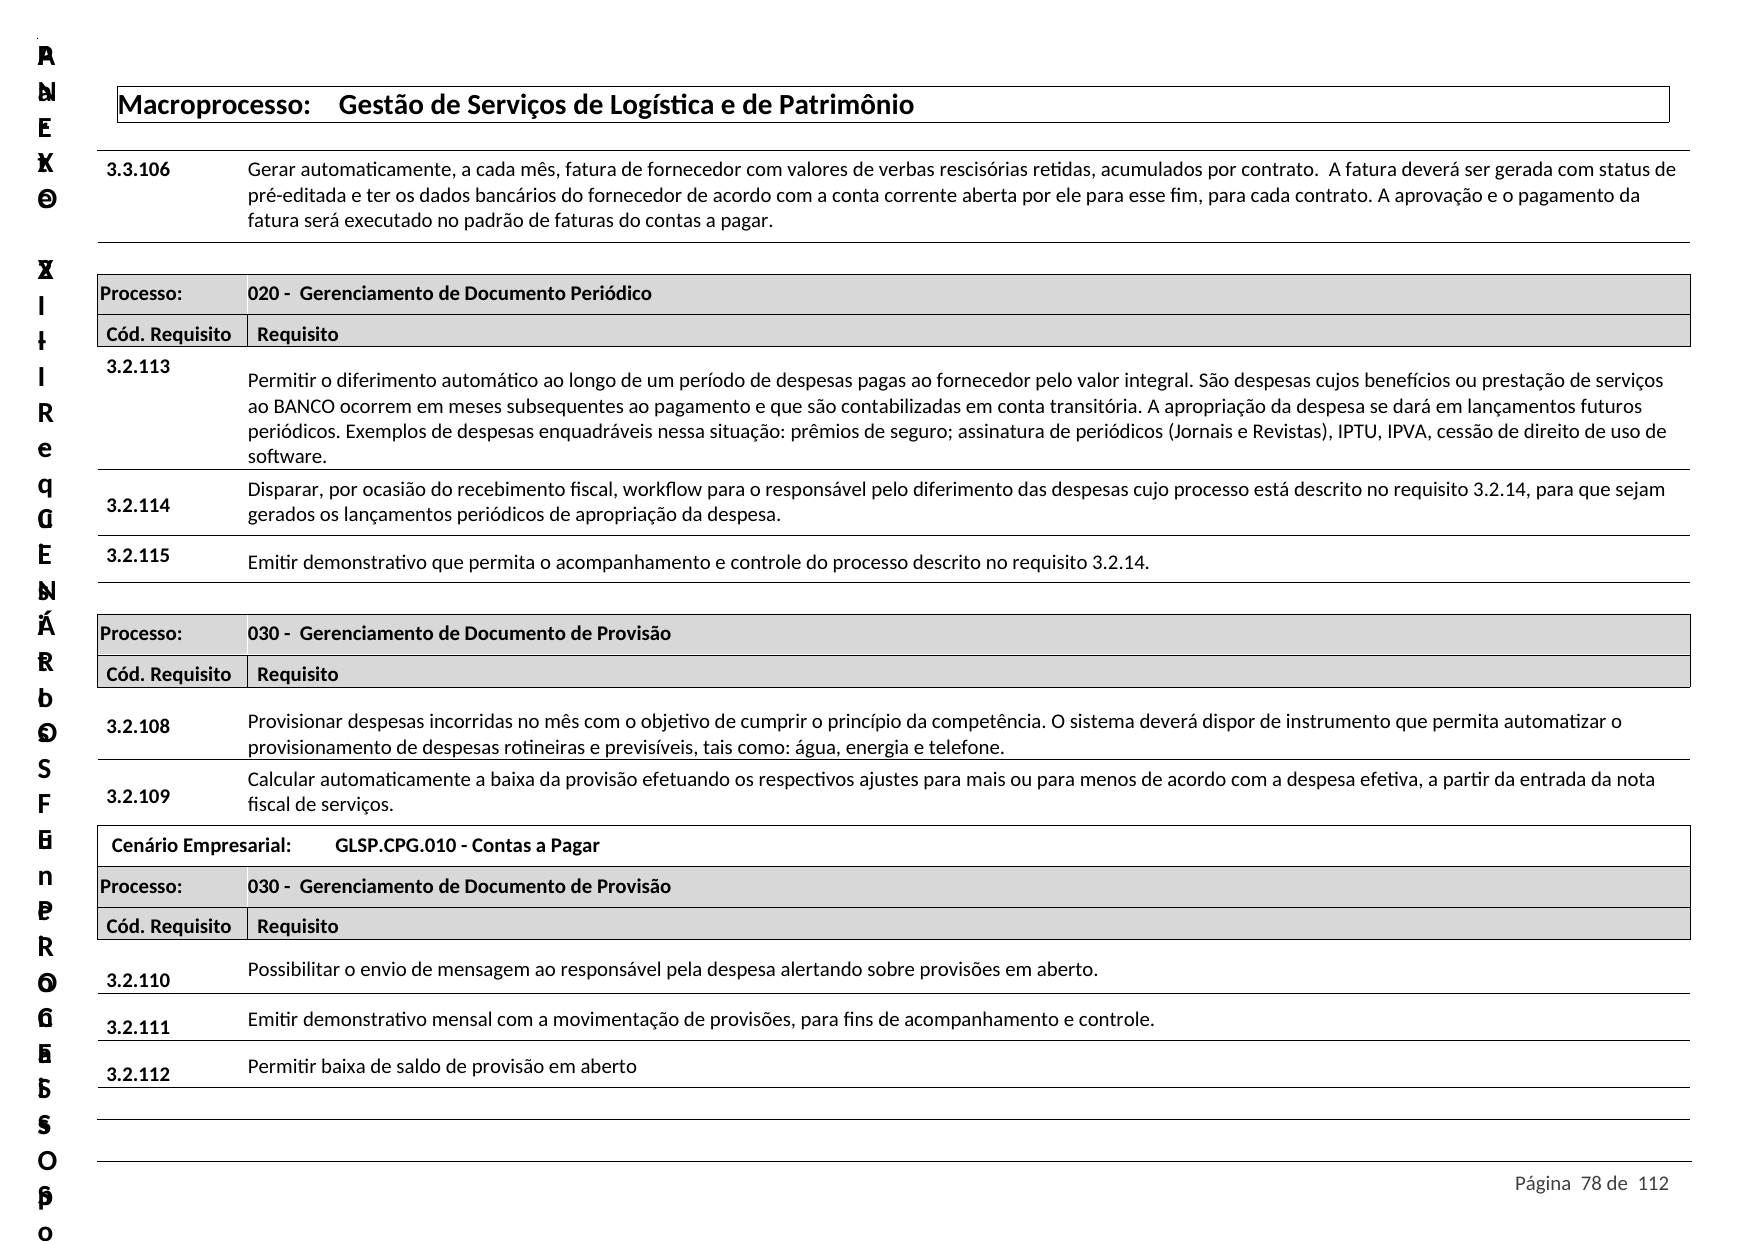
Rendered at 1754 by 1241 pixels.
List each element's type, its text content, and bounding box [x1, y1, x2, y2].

table_cell Gerar automaticamente, a cada mês, fatura de fornecedor com valores de verbas rescisórias retidas, acumulados por contrato. A fatura deverá ser gerada com status de pré-editada e ter os dados bancários do fornecedor de acordo com a conta corrente aberta por ele para esse fim, para cada contrato. A aprovação e o pagamento da fatura será executado no padrão de faturas do contas a pagar. [248, 151, 1690, 241]
table_cell 3.2.108 [97, 688, 247, 759]
table_cell 030 - Gerenciamento de Documento de Provisão [248, 867, 1690, 907]
table_cell 020 - Gerenciamento de Documento Periódico [248, 275, 1690, 314]
table_cell Requisito [248, 315, 1690, 346]
table_cell Requisito [248, 908, 1690, 939]
table_cell Cód. Requisito [98, 656, 247, 687]
table_cell Cód. Requisito [98, 315, 247, 346]
table_cell Cód. Requisito [98, 908, 247, 939]
table_cell [97, 243, 247, 273]
table_cell 3.2.110 [97, 940, 247, 992]
table_cell Permitir o diferimento automático ao longo de um período de despesas pagas ao fornecedor pelo valor integral. São despesas cujos benefícios ou prestação de serviços ao BANCO ocorrem em meses subsequentes ao pagamento e que são contabilizadas em conta transitória. A apropriação da despesa se dará em lançamentos futuros periódicos. Exemplos de despesas enquadráveis nessa situação: prêmios de seguro; assinatura de periódicos (Jornais e Revistas), IPTU, IPVA, cessão de direito de uso de software. [248, 347, 1690, 469]
table_cell 3.2.109 [97, 760, 247, 825]
table_cell 3.2.113 [97, 347, 247, 469]
table_cell 3.3.106 [97, 151, 247, 241]
table_cell Emitir demonstrativo mensal com a movimentação de provisões, para fins de acompanhamento e controle. [248, 994, 1690, 1039]
table_cell 3.2.111 [97, 994, 247, 1039]
table_cell [97, 583, 247, 614]
table_cell [97, 1088, 247, 1119]
table_cell 3.2.114 [97, 470, 247, 535]
table_cell Processo: [98, 867, 247, 907]
table_cell Cenário Empresarial: [98, 826, 335, 866]
table_cell Calcular automaticamente a baixa da provisão efetuando os respectivos ajustes para mais ou para menos de acordo com a despesa efetiva, a partir da entrada da nota fiscal de serviços. [248, 760, 1690, 825]
table_cell 3.2.112 [97, 1041, 247, 1087]
table_cell Permitir baixa de saldo de provisão em aberto [248, 1041, 1690, 1087]
table_cell Emitir demonstrativo que permita o acompanhamento e controle do processo descrito no requisito 3.2.14. [248, 536, 1690, 582]
table_cell [248, 583, 1690, 614]
table_cell Requisito [248, 656, 1690, 687]
table_cell 3.2.115 [97, 536, 247, 582]
table_cell Processo: [98, 615, 247, 654]
table_cell Disparar, por ocasião do recebimento fiscal, workflow para o responsável pelo diferimento das despesas cujo processo está descrito no requisito 3.2.14, para que sejam gerados os lançamentos periódicos de apropriação da despesa. [248, 470, 1690, 535]
table_cell 030 - Gerenciamento de Documento de Provisão [248, 615, 1690, 654]
table_cell Possibilitar o envio de mensagem ao responsável pela despesa alertando sobre provisões em aberto. [248, 940, 1690, 992]
table_cell GLSP.CPG.010 - Contas a Pagar [335, 826, 1690, 866]
table_cell [248, 1088, 1690, 1119]
table_cell [248, 243, 1690, 273]
table_cell Processo: [98, 275, 247, 314]
table_cell Provisionar despesas incorridas no mês com o objetivo de cumprir o princípio da competência. O sistema deverá dispor de instrumento que permita automatizar o provisionamento de despesas rotineiras e previsíveis, tais como: água, energia e telefone. [248, 688, 1690, 759]
